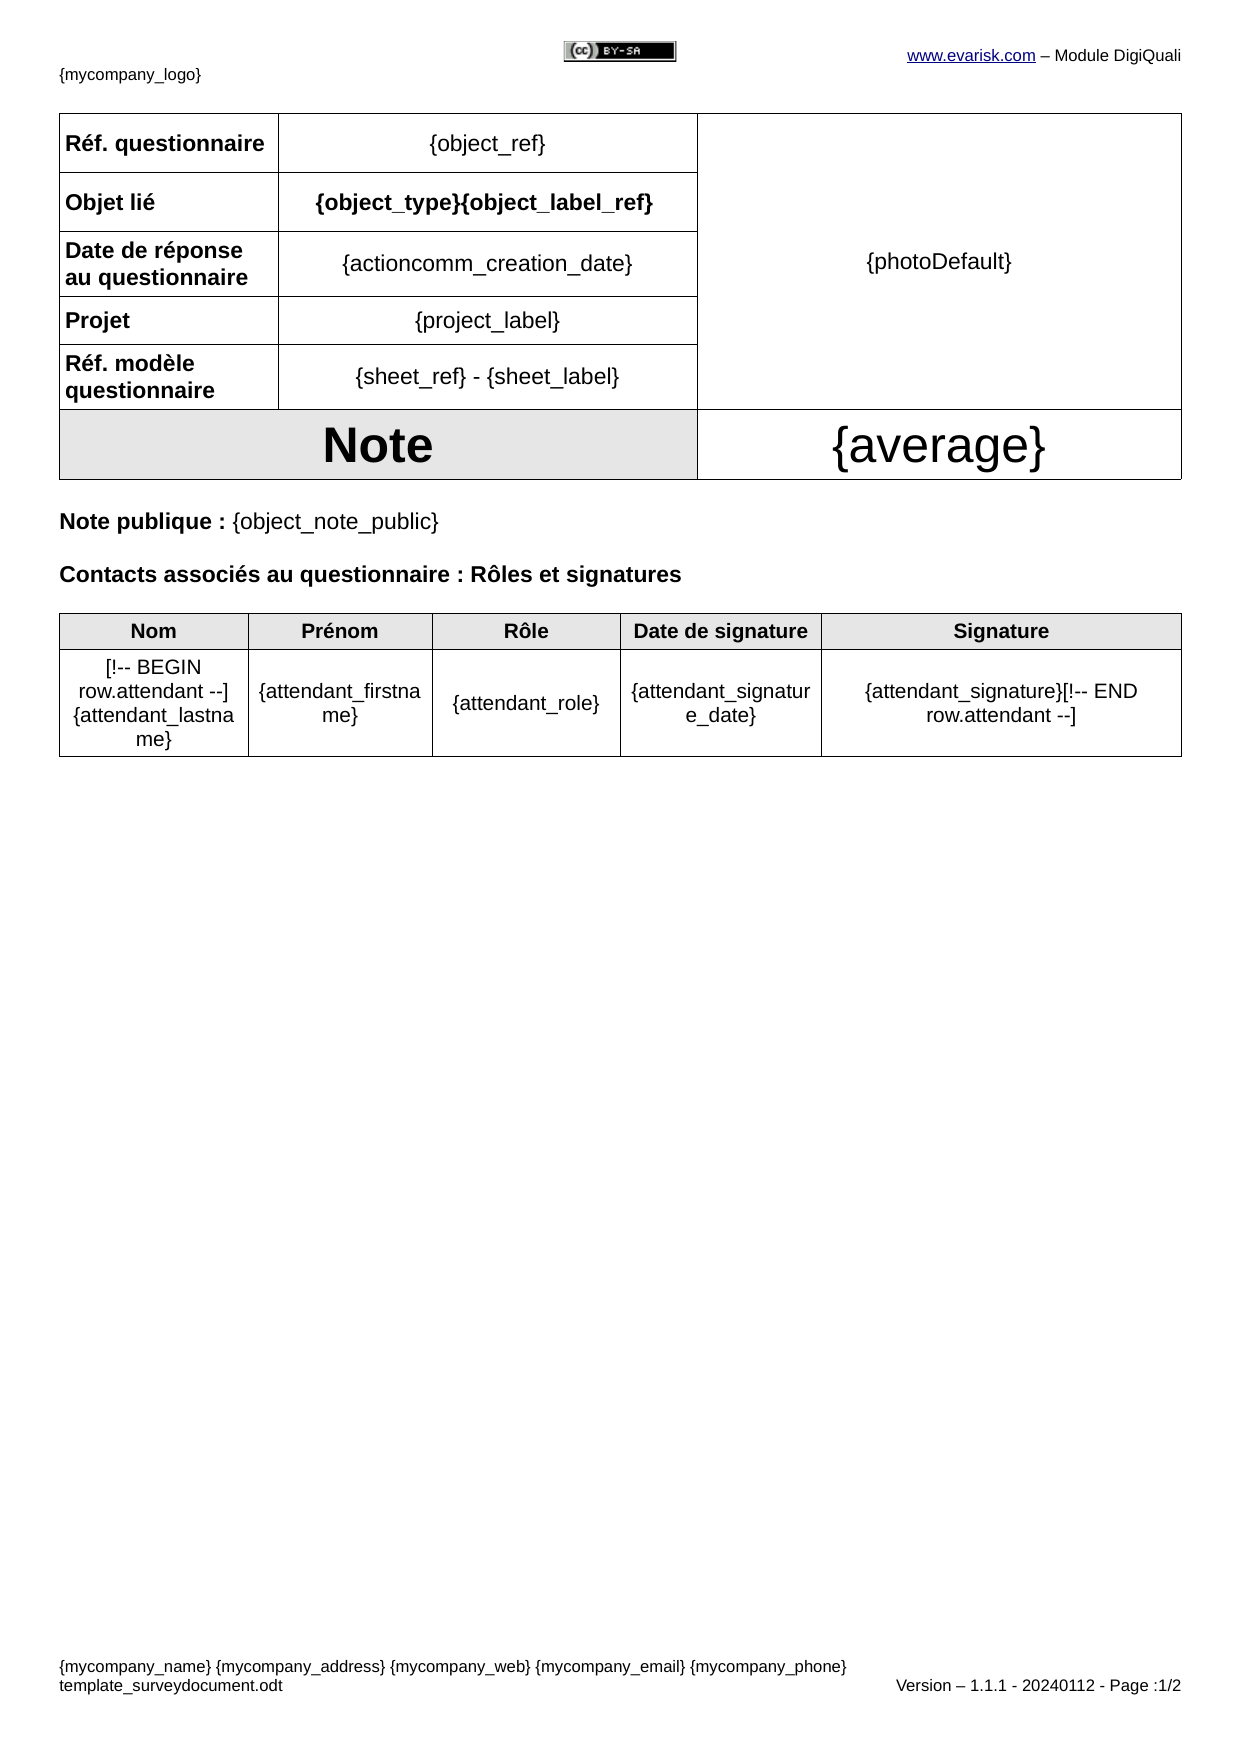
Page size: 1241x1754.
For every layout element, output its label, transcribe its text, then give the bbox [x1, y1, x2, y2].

table_header Date de signature [621, 614, 821, 649]
text Contacts associés au questionnaire : Rôles et signatures [59, 561, 1181, 587]
table_cell Date de réponse au questionnaire [60, 232, 278, 296]
table_cell {object_type}{object_label_ref} [279, 173, 697, 231]
table_cell Note [60, 410, 697, 479]
table_header Prénom [249, 614, 432, 649]
table_cell {sheet_ref} - {sheet_label} [279, 345, 697, 409]
table_header {photoDefault} [698, 114, 1181, 409]
table_cell {attendant_firstname} [249, 650, 432, 756]
table_header Réf. questionnaire [60, 114, 278, 172]
table_header Rôle [433, 614, 620, 649]
picture [563, 41, 677, 62]
table_cell Réf. modèle questionnaire [60, 345, 278, 409]
table_cell Projet [60, 297, 278, 344]
table_header Signature [822, 614, 1181, 649]
table_cell {project_label} [279, 297, 697, 344]
table_cell [!-- BEGIN row.attendant --] {attendant_lastname} [60, 650, 248, 756]
table_cell {attendant_signature_date} [621, 650, 821, 756]
text Note publique : {object_note_public} [59, 508, 1181, 534]
table_cell {average} [698, 410, 1181, 479]
table_header {object_ref} [279, 114, 697, 172]
table_header Nom [60, 614, 248, 649]
table_cell {attendant_role} [433, 650, 620, 756]
table_cell {attendant_signature}[!-- END row.attendant --] [822, 650, 1181, 756]
table_cell Objet lié [60, 173, 278, 231]
table_cell {actioncomm_creation_date} [279, 232, 697, 296]
